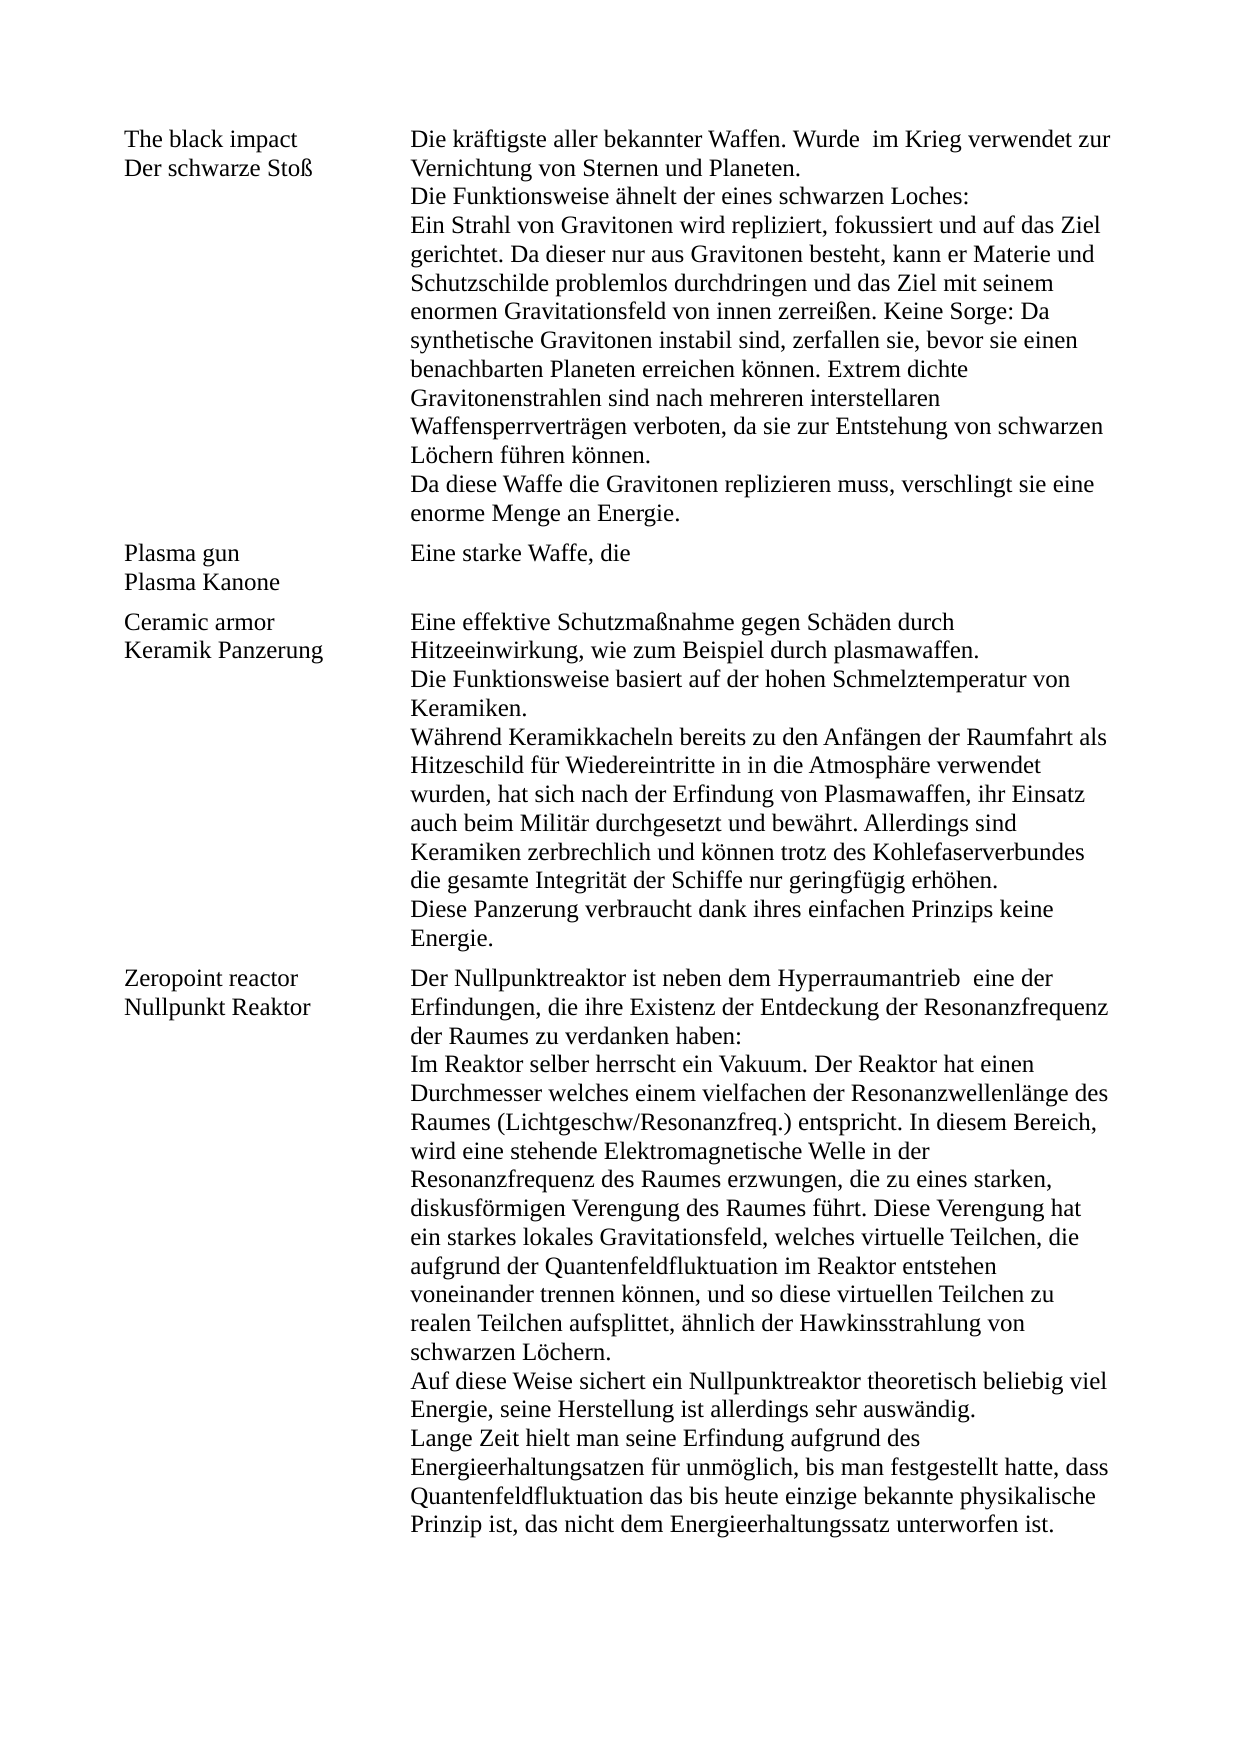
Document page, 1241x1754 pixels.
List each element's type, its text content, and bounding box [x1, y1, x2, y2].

table_cell Eine starke Waffe, die [405, 532, 1122, 601]
table_cell Der Nullpunktreaktor ist neben dem Hyperraumantrieb eine der Erfindungen, die ihre Existenz der Entdeckung der Resonanzfrequenz der Raumes zu verdanken haben: Im Reaktor selber herrscht ein Vakuum. Der Reaktor hat einen Durchmesser welches einem vielfachen der Resonanzwellenlänge des Raumes (Lichtgeschw/Resonanzfreq.) entspricht. In diesem Bereich, wird eine stehende Elektromagnetische Welle in der Resonanzfrequenz des Raumes erzwungen, die zu eines starken, diskusförmigen Verengung des Raumes führt. Diese Verengung hat ein starkes lokales Gravitationsfeld, welches virtuelle Teilchen, die aufgrund der Quantenfeldfluktuation im Reaktor entstehen voneinander trennen können, und so diese virtuellen Teilchen zu realen Teilchen aufsplittet, ähnlich der Hawkinsstrahlung von schwarzen Löchern. Auf diese Weise sichert ein Nullpunktreaktor theoretisch beliebig viel Energie, seine Herstellung ist allerdings sehr auswändig. Lange Zeit hielt man seine Erfindung aufgrund des Energieerhaltungsatzen für unmöglich, bis man festgestellt hatte, dass Quantenfeldfluktuation das bis heute einzige bekannte physikalische Prinzip ist, das nicht dem Energieerhaltungssatz unterworfen ist. [405, 958, 1122, 1544]
table_cell Plasma gun Plasma Kanone [118, 532, 404, 601]
table_cell Zeropoint reactor Nullpunkt Reaktor [118, 958, 404, 1544]
table_cell Ceramic armor Keramik Panzerung [118, 601, 404, 957]
table_cell Eine effektive Schutzmaßnahme gegen Schäden durch Hitzeeinwirkung, wie zum Beispiel durch plasmawaffen. Die Funktionsweise basiert auf der hohen Schmelztemperatur von Keramiken. Während Keramikkacheln bereits zu den Anfängen der Raumfahrt als Hitzeschild für Wiedereintritte in in die Atmosphäre verwendet wurden, hat sich nach der Erfindung von Plasmawaffen, ihr Einsatz auch beim Militär durchgesetzt und bewährt. Allerdings sind Keramiken zerbrechlich und können trotz des Kohlefaserverbundes die gesamte Integrität der Schiffe nur geringfügig erhöhen. Diese Panzerung verbraucht dank ihres einfachen Prinzips keine Energie. [405, 601, 1122, 957]
table_header Die kräftigste aller bekannter Waffen. Wurde im Krieg verwendet zur Vernichtung von Sternen und Planeten. Die Funktionsweise ähnelt der eines schwarzen Loches: Ein Strahl von Gravitonen wird repliziert, fokussiert und auf das Ziel gerichtet. Da dieser nur aus Gravitonen besteht, kann er Materie und Schutzschilde problemlos durchdringen und das Ziel mit seinem enormen Gravitationsfeld von innen zerreißen. Keine Sorge: Da synthetische Gravitonen instabil sind, zerfallen sie, bevor sie einen benachbarten Planeten erreichen können. Extrem dichte Gravitonenstrahlen sind nach mehreren interstellaren Waffensperrverträgen verboten, da sie zur Entstehung von schwarzen Löchern führen können. Da diese Waffe die Gravitonen replizieren muss, verschlingt sie eine enorme Menge an Energie. [405, 118, 1122, 532]
table_header The black impact Der schwarze Stoß [118, 118, 404, 532]
